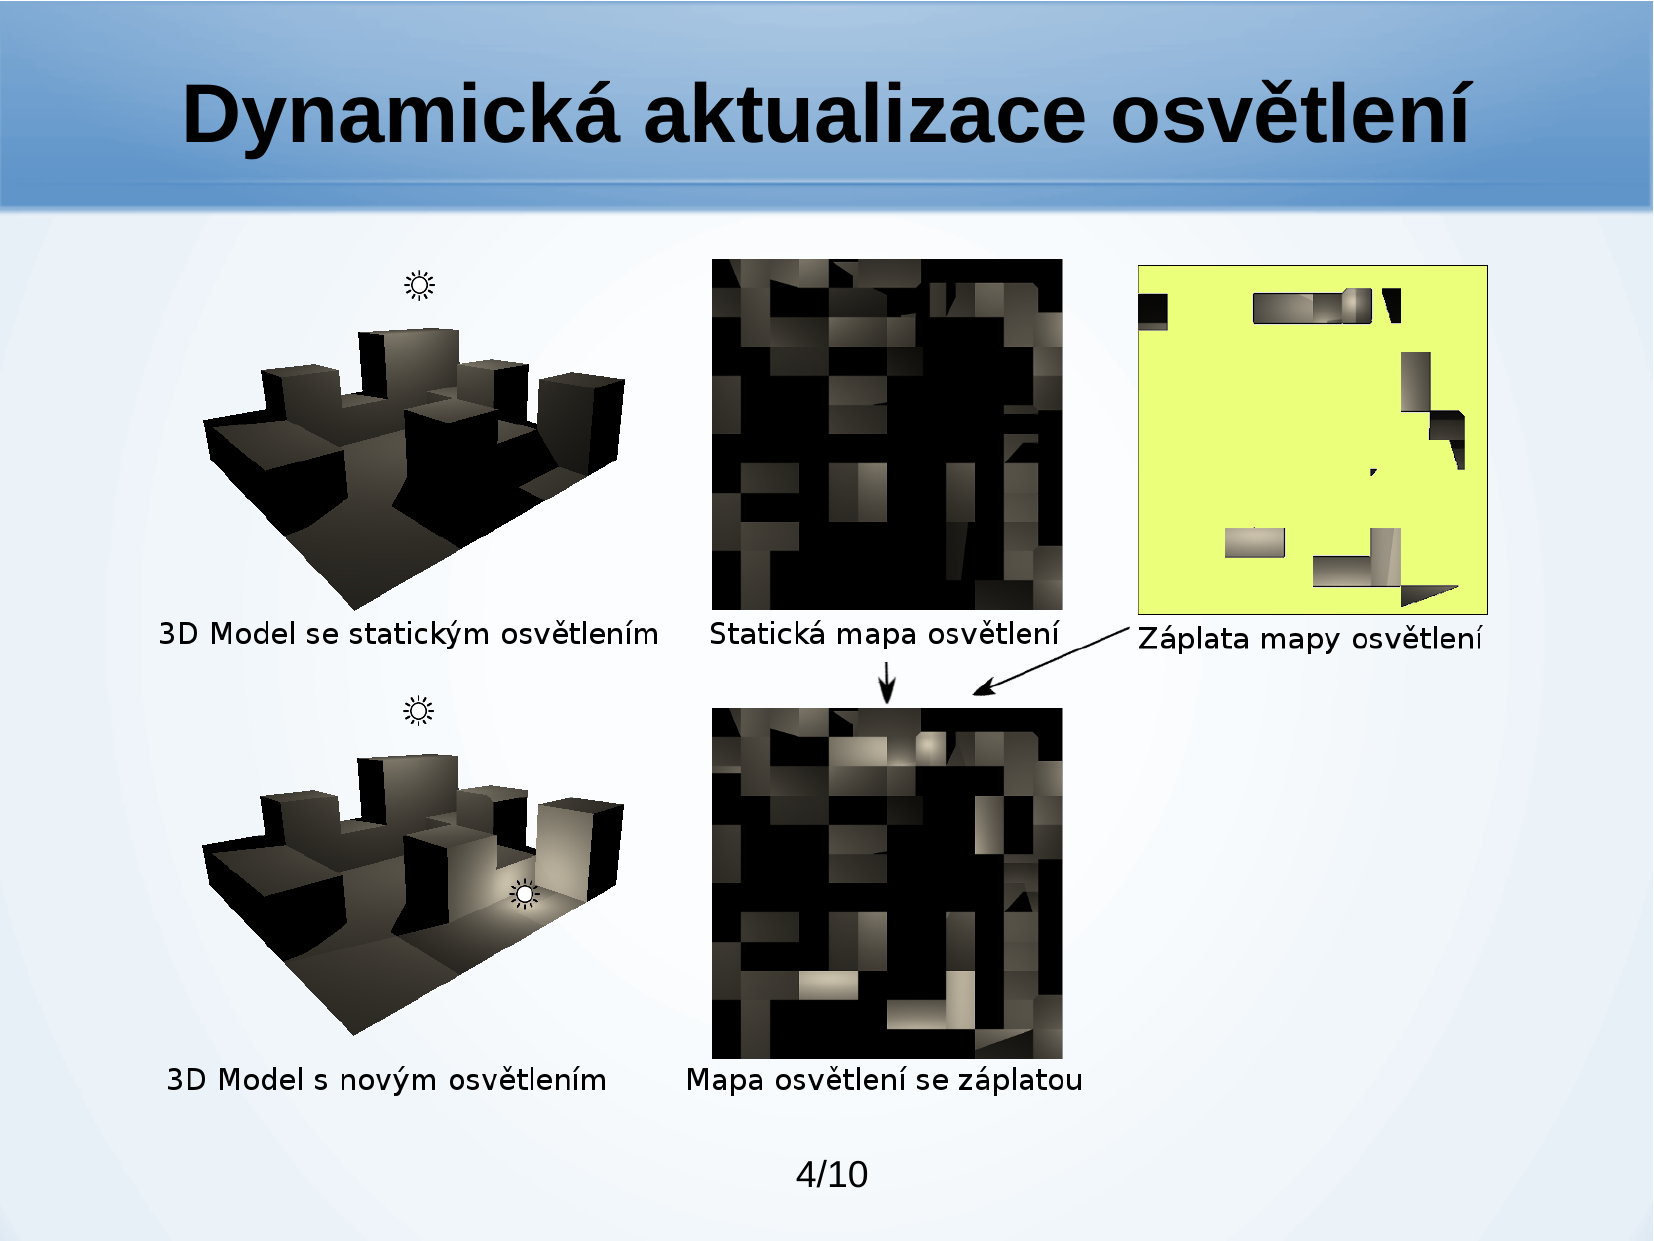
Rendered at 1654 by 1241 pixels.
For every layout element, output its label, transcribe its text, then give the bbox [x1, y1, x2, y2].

text_box <number>/10 [590, 1145, 1074, 1216]
picture [0, 1, 1653, 1241]
title Dynamická aktualizace osvětlení [82, 49, 1571, 179]
